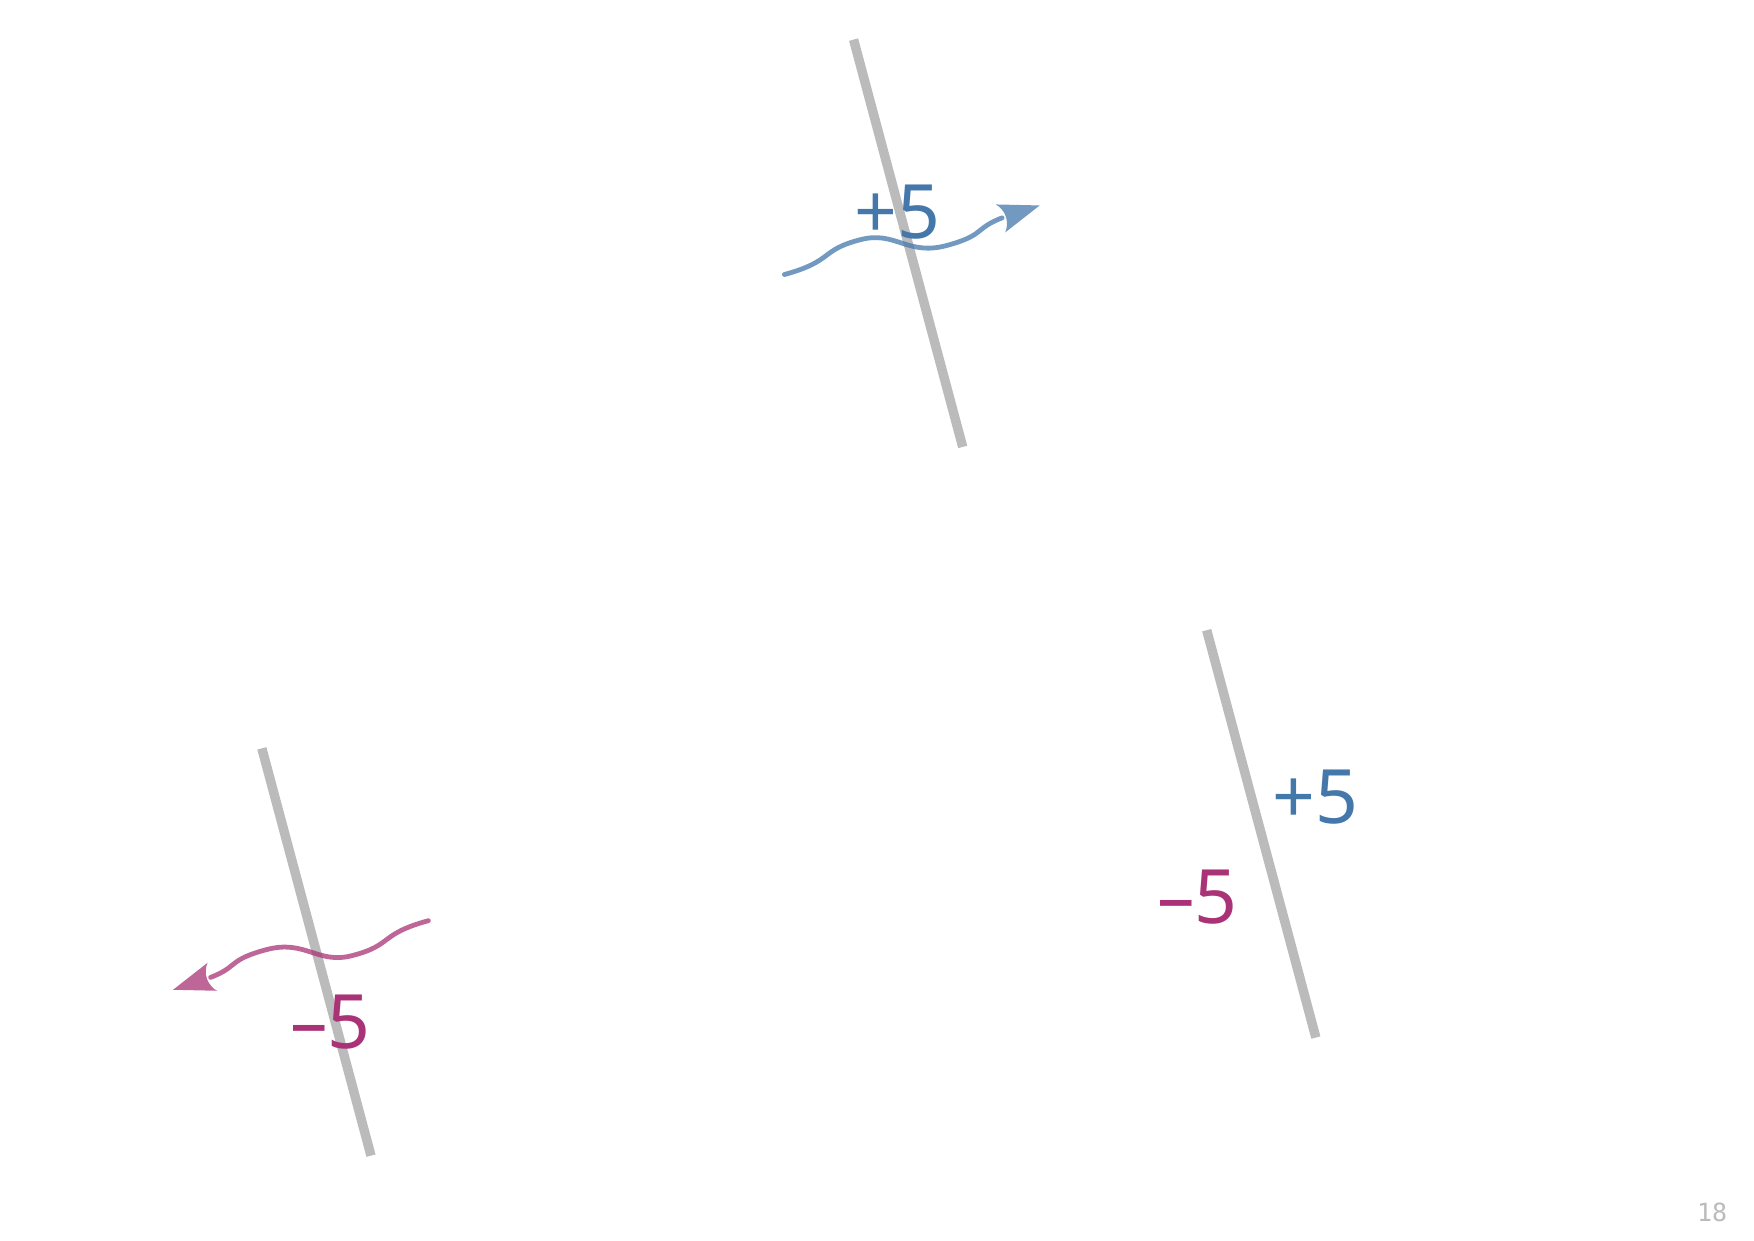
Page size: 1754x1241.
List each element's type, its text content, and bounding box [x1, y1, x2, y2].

text_box +5 [840, 151, 953, 241]
text_box –5 [275, 960, 381, 1051]
text_box +5 [1258, 735, 1371, 826]
text_box –5 [1142, 835, 1248, 926]
